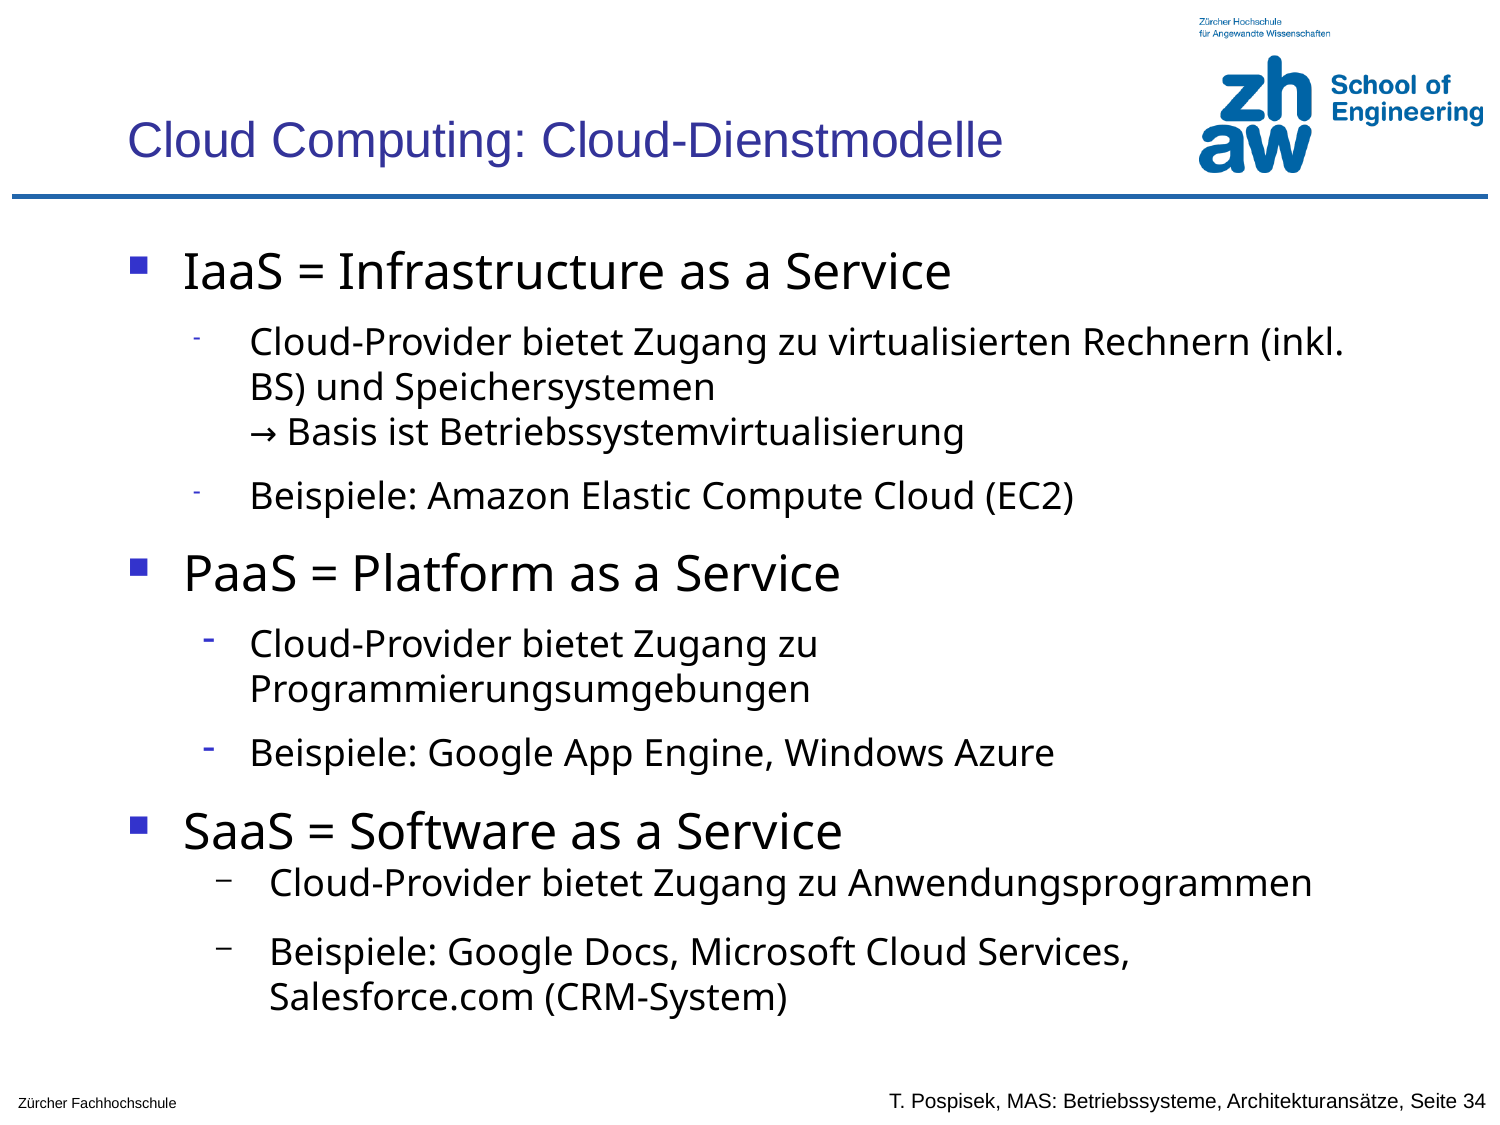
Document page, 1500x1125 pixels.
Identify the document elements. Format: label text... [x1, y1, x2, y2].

picture [1199, 18, 1483, 173]
list IaaS = Infrastructure as a Service Cloud-Provider bietet Zugang zu virtualisierten Rechnern (inkl. BS) und Speichersystemen → Basis ist Betriebssystemvirtualisierung Beispiele: Amazon Elastic Compute Cloud (EC2) PaaS = Platform as a Service Cloud-Provider bietet Zugang zu Programmierungsumgebungen Beispiele: Google App Engine, Windows Azure SaaS = Software as a Service Cloud-Provider bietet Zugang zu Anwendungsprogrammen Beispiele: Google Docs, Microsoft Cloud Services, Salesforce.com (CRM-System) [112, 231, 1400, 982]
title Cloud Computing: Cloud-Dienstmodelle [112, 50, 1391, 175]
